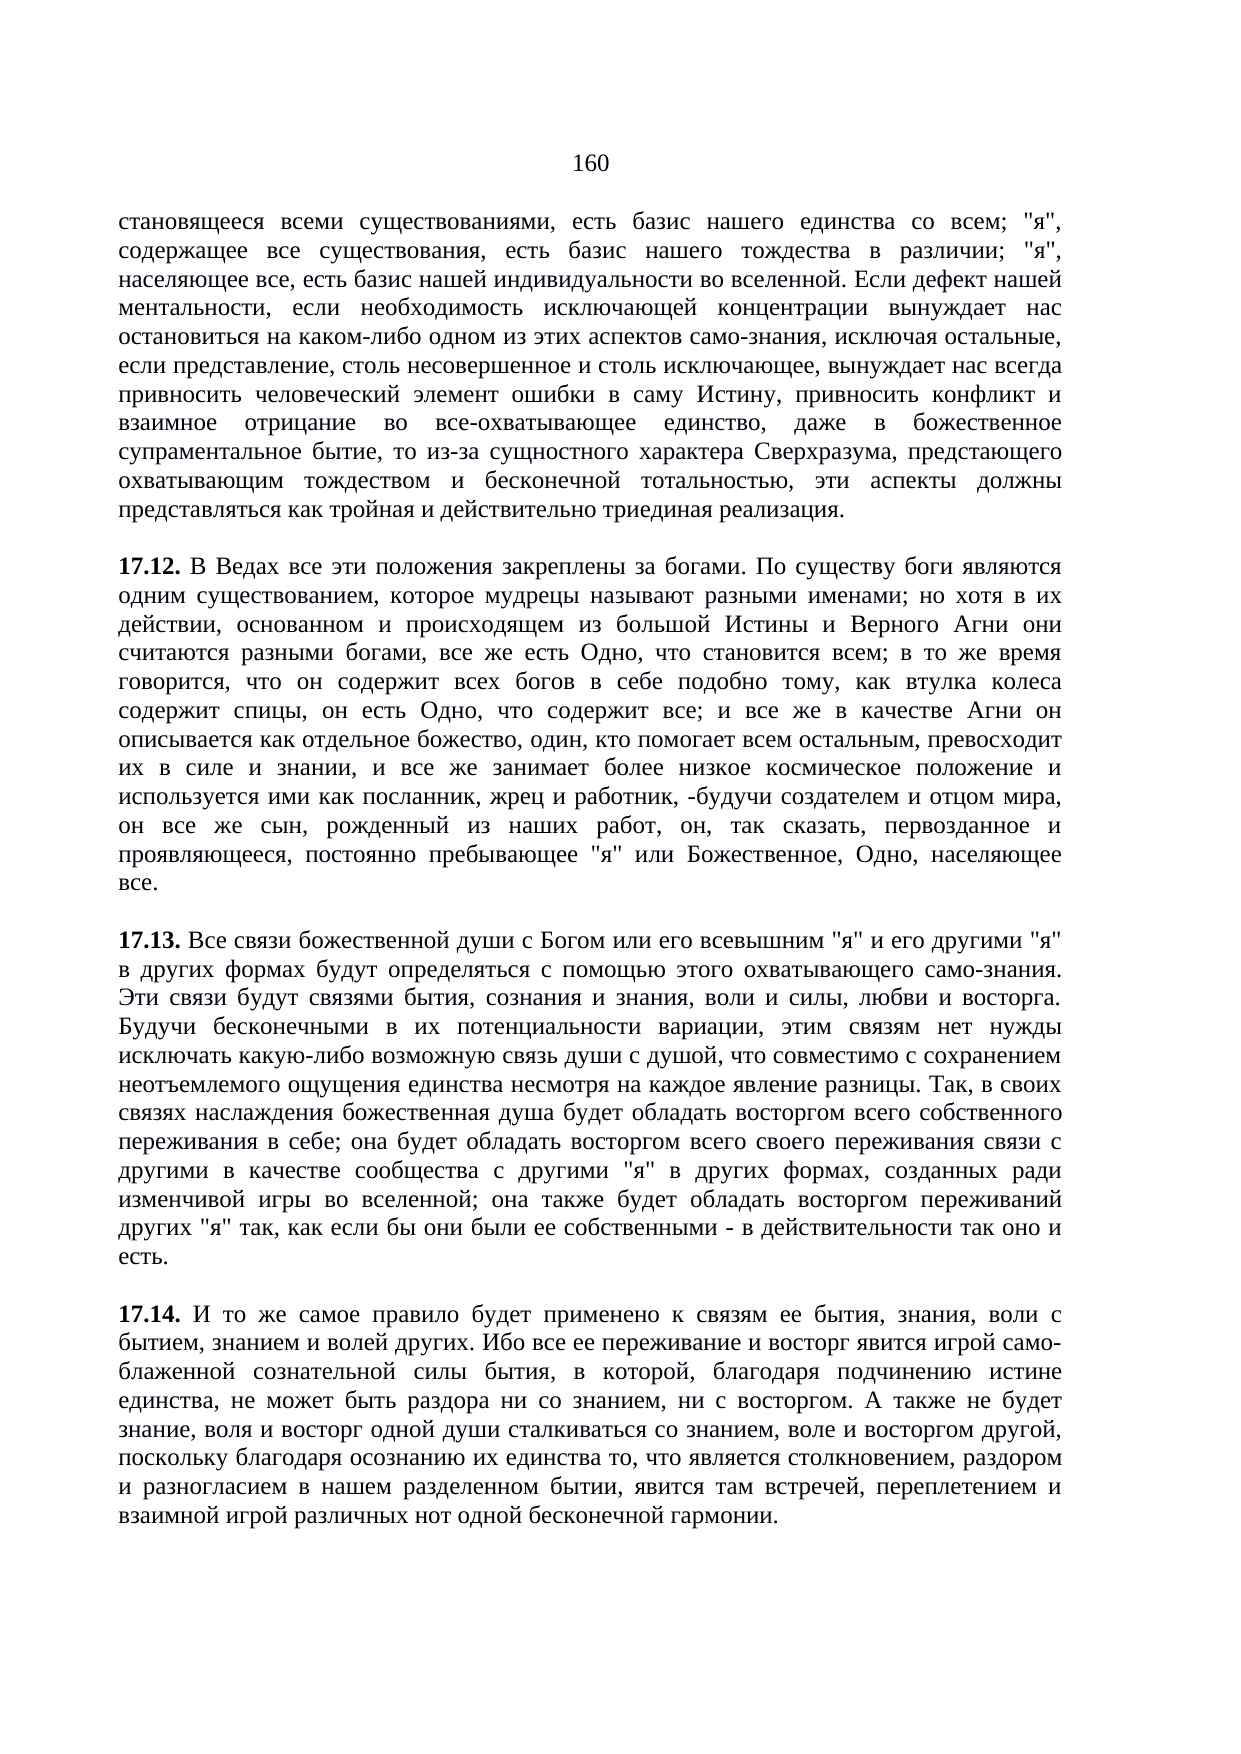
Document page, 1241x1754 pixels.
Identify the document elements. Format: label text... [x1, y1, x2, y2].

text 17.14. И то же самое правило будет применено к связям ее бытия, знания, воли с бытием, знанием и волей других. Ибо все ее переживание и восторг явится игрой само-блаженной сознательной силы бытия, в которой, благодаря подчинению истине единства, не может быть раздора ни со знанием, ни с восторгом. А также не будет знание, воля и восторг одной души сталкиваться со знанием, воле и восторгом другой, поскольку благодаря осознанию их единства то, что является столкновением, раздором и разногласием в нашем разделенном бытии, явится там встречей, переплетением и взаимной игрой различных нот одной бесконечной гармонии. [118, 1299, 1063, 1529]
text 17.13. Все связи божественной души с Богом или его всевышним "я" и его другими "я" в других формах будут определяться с помощью этого охватывающего само-знания. Эти связи будут связями бытия, сознания и знания, воли и силы, любви и восторга. Будучи бесконечными в их потенциальности вариации, этим связям нет нужды исключать какую-либо возможную связь души с душой, что совместимо с сохранением неотъемлемого ощущения единства несмотря на каждое явление разницы. Так, в своих связях наслаждения божественная душа будет обладать восторгом всего собственного переживания в себе; она будет обладать восторгом всего своего переживания связи с другими в качестве сообщества с другими "я" в других формах, созданных ради изменчивой игры во вселенной; она также будет обладать восторгом переживаний других "я" так, как если бы они были ее собственными - в действительности так оно и есть. [118, 925, 1063, 1270]
text становящееся всеми существованиями, есть базис нашего единства со всем; "я", содержащее все существования, есть базис нашего тождества в различии; "я", населяющее все, есть базис нашей индивидуальности во вселенной. Если дефект нашей ментальности, если необходимость исключающей концентрации вынуждает нас остановиться на каком-либо одном из этих аспектов само-знания, исключая остальные, если представление, столь несовершенное и столь исключающее, вынуждает нас всегда привносить человеческий элемент ошибки в саму Истину, привносить конфликт и взаимное отрицание во все-охватывающее единство, даже в божественное супраментальное бытие, то из-за сущностного характера Сверхразума, предстающего охватывающим тождеством и бесконечной тотальностью, эти аспекты должны представляться как тройная и действительно триединая реализация. [118, 206, 1063, 522]
text 17.12. В Ведах все эти положения закреплены за богами. По существу боги являются одним существованием, которое мудрецы называют разными именами; но хотя в их действии, основанном и происходящем из большой Истины и Верного Агни они считаются разными богами, все же есть Одно, что становится всем; в то же время говорится, что он содержит всех богов в себе подобно тому, как втулка колеса содержит спицы, он есть Одно, что содержит все; и все же в качестве Агни он описывается как отдельное божество, один, кто помогает всем остальным, превосходит их в силе и знании, и все же занимает более низкое космическое положение и используется ими как посланник, жрец и работник, -будучи создателем и отцом мира, он все же сын, рожденный из наших работ, он, так сказать, первозданное и проявляющееся, постоянно пребывающее "я" или Божественное, Одно, населяющее все. [118, 551, 1063, 896]
